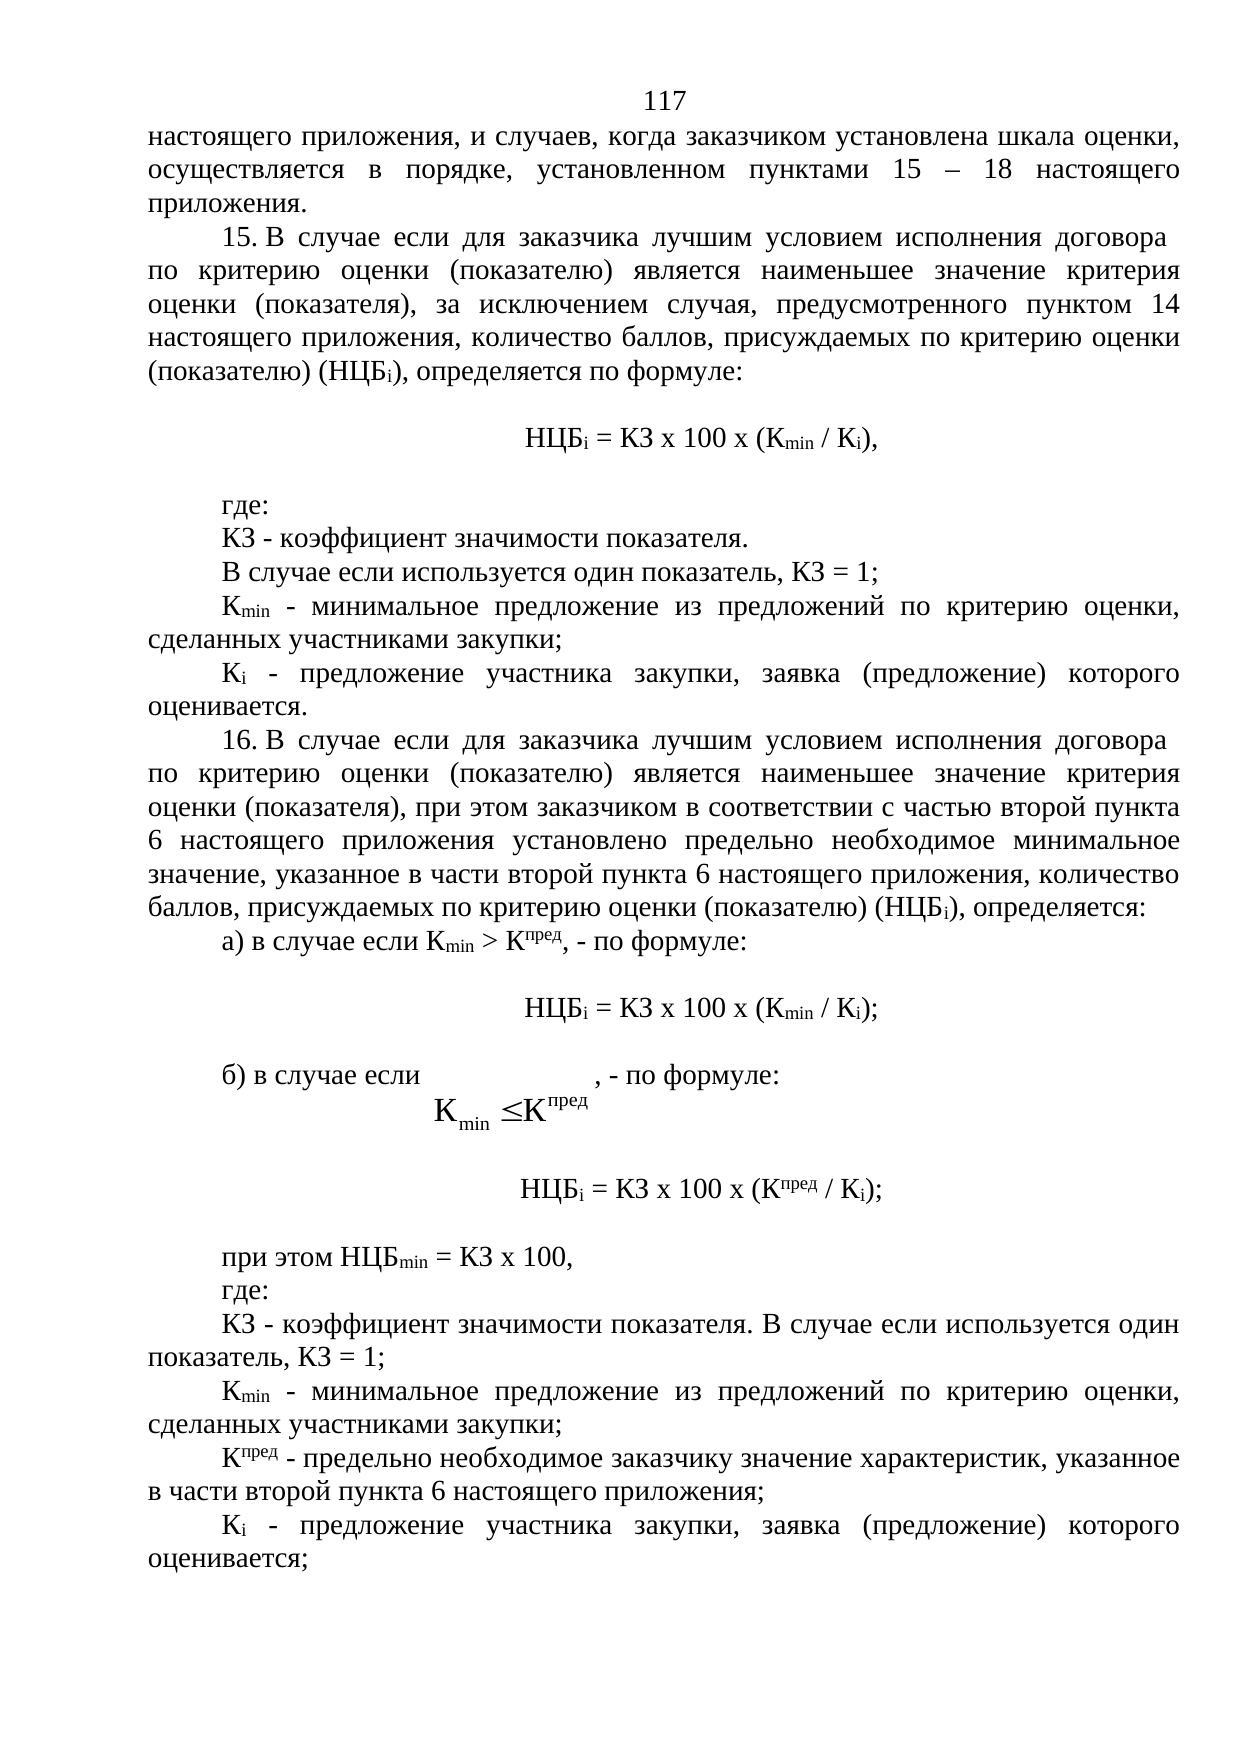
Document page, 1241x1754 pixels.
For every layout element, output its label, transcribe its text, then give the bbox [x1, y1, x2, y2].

text Кmin - минимальное предложение из предложений по критерию оценки, сделанных участниками закупки; [148, 588, 1181, 655]
text 16. В случае если для заказчика лучшим условием исполнения договора по критерию оценки (показателю) является наименьшее значение критерия оценки (показателя), при этом заказчиком в соответствии с частью второй пункта 6 настоящего приложения установлено предельно необходимое минимальное значение, указанное в части второй пункта 6 настоящего приложения, количество баллов, присуждаемых по критерию оценки (показателю) (НЦБi), определяется: [148, 722, 1181, 923]
text где: [148, 1272, 1181, 1306]
text КЗ - коэффициент значимости показателя. [148, 521, 1181, 554]
text НЦБi = КЗ x 100 x (Кmin / Кi), [148, 420, 1181, 453]
text НЦБi = КЗ x 100 x (Кmin / Кi); [148, 990, 1181, 1024]
text Кi - предложение участника закупки, заявка (предложение) которого оценивается; [148, 1507, 1181, 1574]
text б) в случае если , - по формуле: [148, 1057, 1181, 1138]
text Кi - предложение участника закупки, заявка (предложение) которого оценивается. [148, 655, 1181, 722]
text а) в случае если Кmin > Кпред, - по формуле: [148, 923, 1181, 957]
text при этом НЦБmin = КЗ x 100, [148, 1239, 1181, 1272]
text Кпред - предельно необходимое заказчику значение характеристик, указанное в части второй пункта 6 настоящего приложения; [148, 1440, 1181, 1507]
text НЦБi = КЗ x 100 x (Кпред / Кi); [148, 1172, 1181, 1205]
text где: [148, 487, 1181, 521]
text В случае если используется один показатель, КЗ = 1; [148, 554, 1181, 588]
text КЗ - коэффициент значимости показателя. В случае если используется один показатель, КЗ = 1; [148, 1306, 1181, 1373]
text настоящего приложения, и случаев, когда заказчиком установлена шкала оценки, осуществляется в порядке, установленном пунктами 15 – 18 настоящего приложения. [148, 118, 1181, 219]
text Кmin - минимальное предложение из предложений по критерию оценки, сделанных участниками закупки; [148, 1373, 1181, 1440]
text 15. В случае если для заказчика лучшим условием исполнения договора по критерию оценки (показателю) является наименьшее значение критерия оценки (показателя), за исключением случая, предусмотренного пунктом 14 настоящего приложения, количество баллов, присуждаемых по критерию оценки (показателю) (НЦБi), определяется по формуле: [148, 219, 1181, 386]
